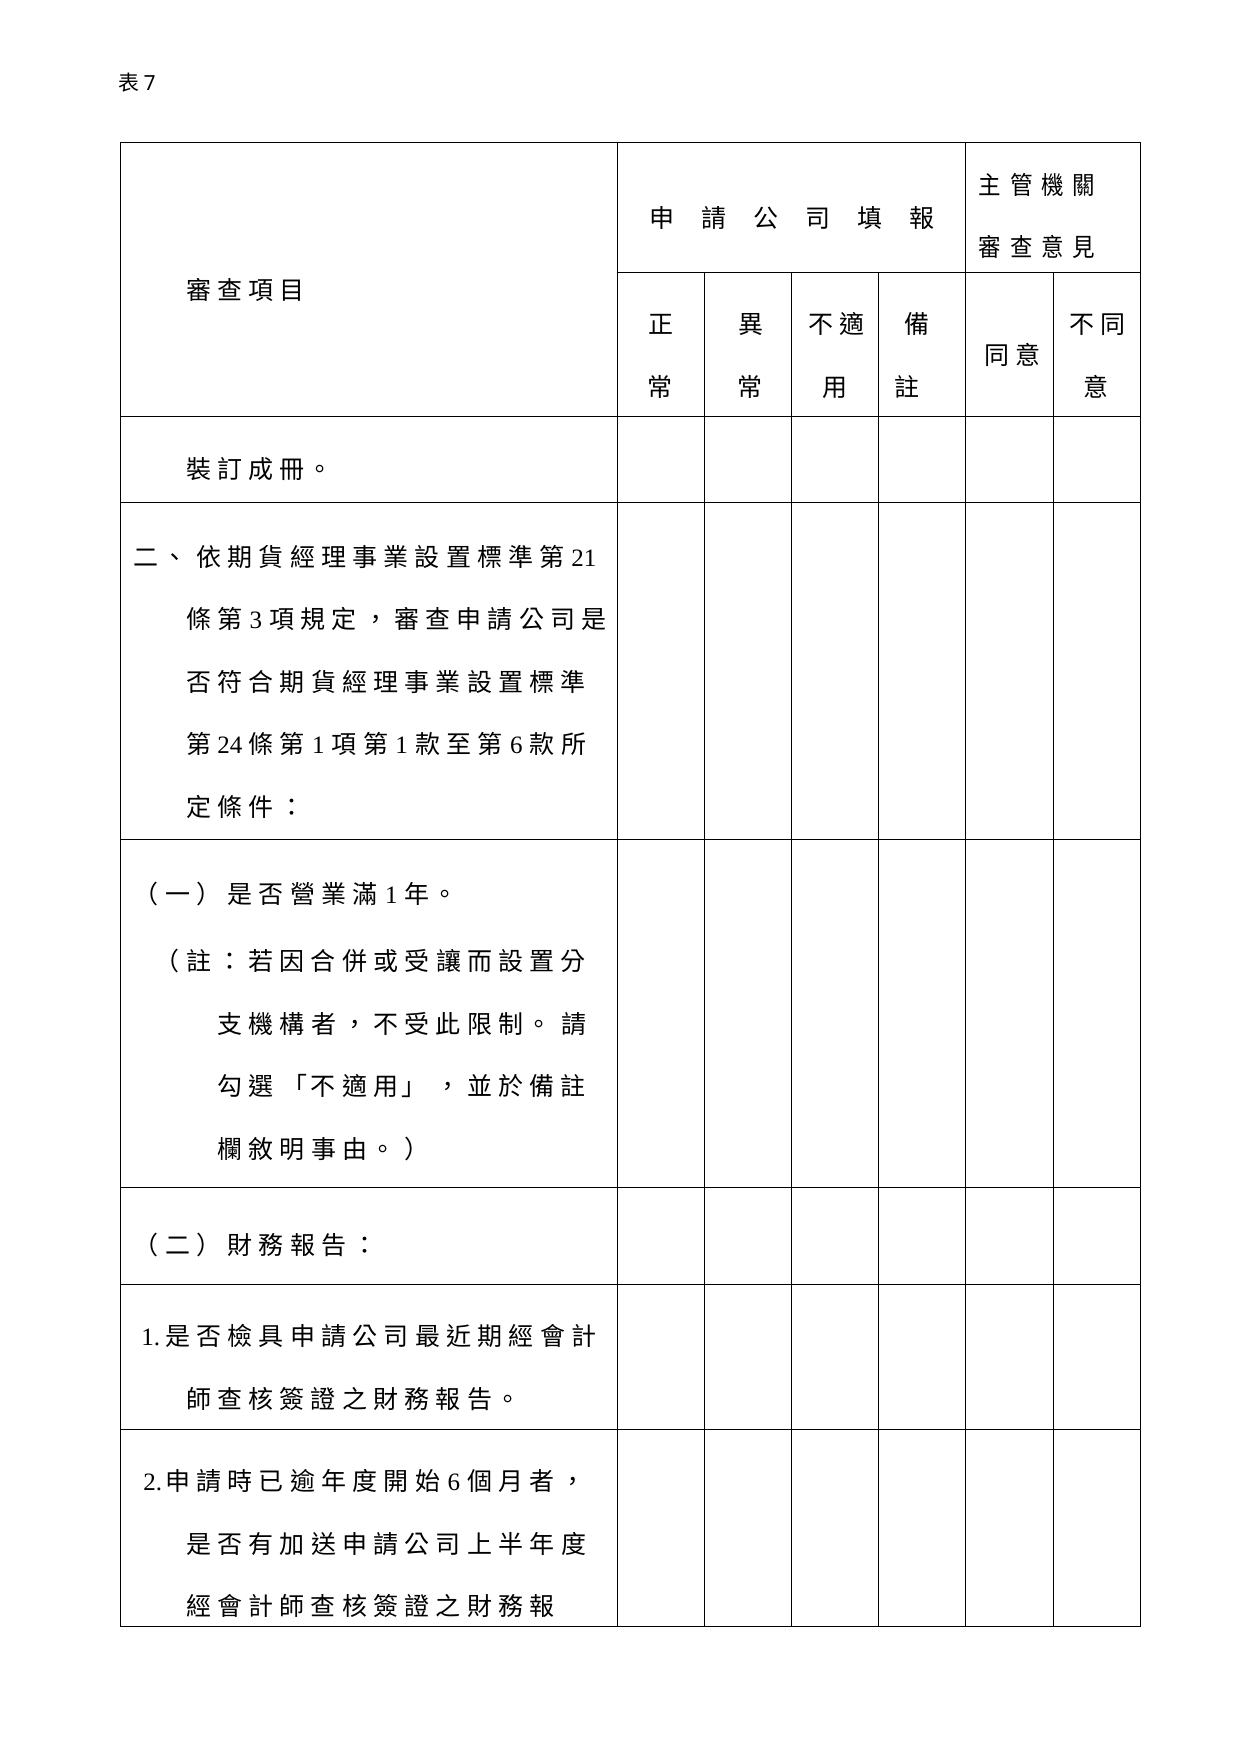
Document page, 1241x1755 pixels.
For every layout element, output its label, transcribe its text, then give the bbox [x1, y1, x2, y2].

table_cell [792, 840, 878, 1187]
table_cell [1054, 1285, 1140, 1429]
table_cell 裝訂成冊。 [121, 417, 617, 502]
table_header 主管機關 審查意見 [966, 143, 1140, 272]
table_cell 不適用 [792, 273, 878, 416]
table_cell [966, 503, 1053, 839]
table_cell 備 註 [879, 273, 965, 416]
table_cell [705, 840, 791, 1187]
table_cell [879, 503, 965, 839]
table_cell [705, 1188, 791, 1284]
table_cell [705, 503, 791, 839]
table_cell [879, 1285, 965, 1429]
table_cell [879, 1430, 965, 1626]
table_cell [879, 1188, 965, 1284]
table_cell [618, 1285, 704, 1429]
table_cell 異 常 [705, 273, 791, 416]
table_cell （二）財務報告： [121, 1188, 617, 1284]
table_header 審查項目 [121, 143, 617, 416]
table_cell [618, 840, 704, 1187]
table_cell [618, 1188, 704, 1284]
table_cell [966, 1188, 1053, 1284]
table_cell [705, 1430, 791, 1626]
table_cell [879, 840, 965, 1187]
table_cell 二、依期貨經理事業設置標準第21條第3項規定，審查申請公司是否符合期貨經理事業設置標準第24條第1項第1款至第6款所定條件： [121, 503, 617, 839]
table_header 申 請 公 司 填 報 [618, 143, 965, 272]
table_cell [705, 1285, 791, 1429]
table_cell [792, 1188, 878, 1284]
table_cell [966, 840, 1053, 1187]
table_cell [618, 1430, 704, 1626]
table_cell [879, 417, 965, 502]
table_cell [1054, 1430, 1140, 1626]
table_cell 1.是否檢具申請公司最近期經會計師查核簽證之財務報告。 [121, 1285, 617, 1429]
table_cell [1054, 503, 1140, 839]
table_cell [1054, 840, 1140, 1187]
table_cell [966, 1285, 1053, 1429]
table_cell [618, 503, 704, 839]
table_cell 不同意 [1054, 273, 1140, 416]
table_cell [966, 1430, 1053, 1626]
table_cell 正 常 [618, 273, 704, 416]
table_cell [792, 1285, 878, 1429]
table_cell [618, 417, 704, 502]
table_cell [1054, 417, 1140, 502]
table_cell 2.申請時已逾年度開始6個月者，是否有加送申請公司上半年度經會計師查核簽證之財務報 [121, 1430, 617, 1626]
table_cell 同意 [966, 273, 1053, 416]
table_cell [966, 417, 1053, 502]
table_cell [1054, 1188, 1140, 1284]
table_cell [705, 417, 791, 502]
table_cell [792, 1430, 878, 1626]
table_cell [792, 503, 878, 839]
table_cell （一）是否營業滿1年。 （註：若因合併或受讓而設置分支機構者，不受此限制。請勾選「不適用」，並於備註欄敘明事由。） [121, 840, 617, 1187]
table_cell [792, 417, 878, 502]
